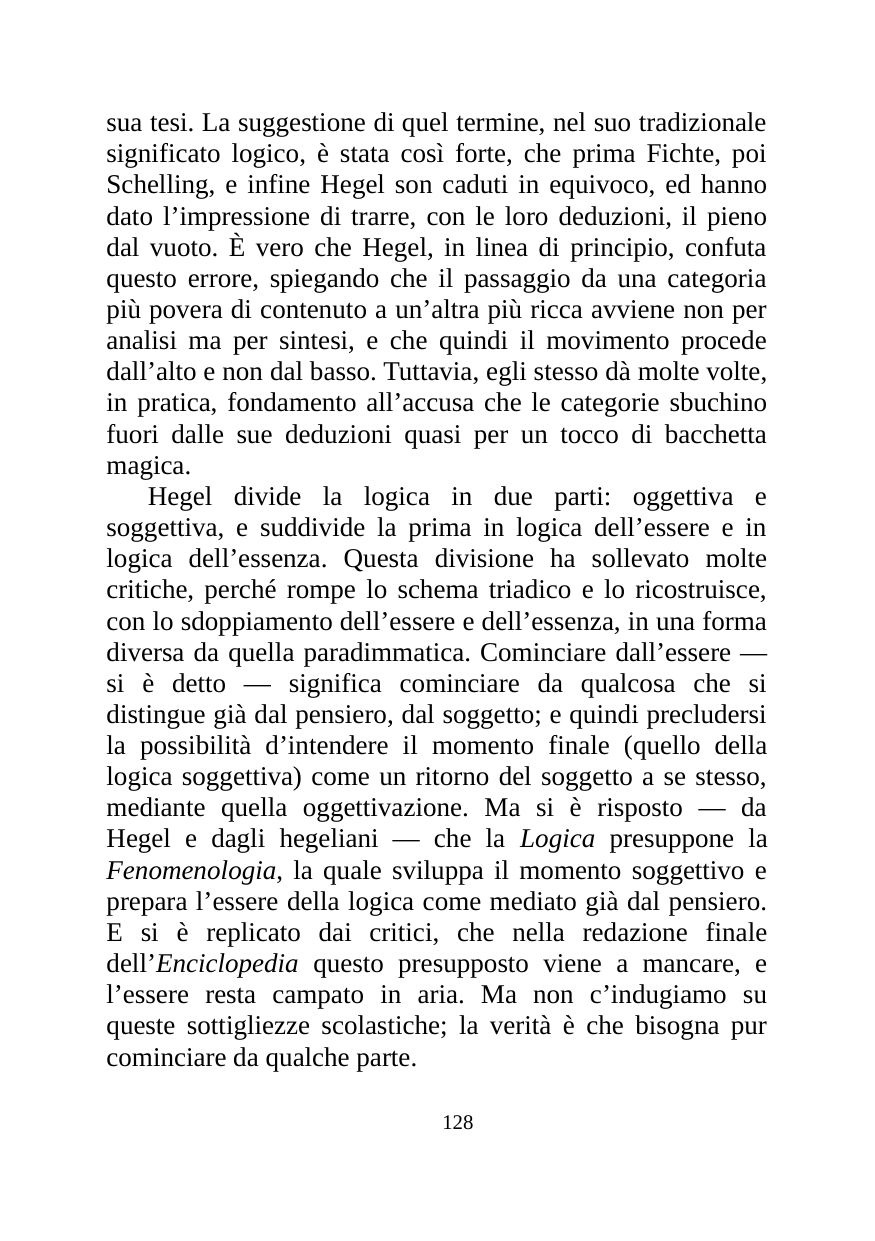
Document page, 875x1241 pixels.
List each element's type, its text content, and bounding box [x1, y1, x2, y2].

text sua tesi. La suggestione di quel termine, nel suo tradizionale significato logico, è stata così forte, che prima Fichte, poi Schelling, e infine Hegel son caduti in equivoco, ed hanno dato l’impressione di trarre, con le loro deduzioni, il pieno dal vuoto. È vero che Hegel, in linea di principio, confuta questo errore, spiegando che il passaggio da una categoria più povera di contenuto a un’altra più ricca avviene non per analisi ma per sintesi, e che quindi il movimento procede dall’alto e non dal basso. Tuttavia, egli stesso dà molte volte, in pratica, fondamento all’accusa che le categorie sbuchino fuori dalle sue deduzioni quasi per un tocco di bacchetta magica. [106, 106, 768, 480]
text Hegel divide la logica in due parti: oggettiva e soggettiva, e suddivide la prima in logica dell’essere e in logica dell’essenza. Questa divisione ha sollevato molte critiche, perché rompe lo schema triadico e lo ricostruisce, con lo sdoppiamento dell’essere e dell’essenza, in una forma diversa da quella paradimmatica. Cominciare dall’essere — si è detto — significa cominciare da qualcosa che si distingue già dal pensiero, dal soggetto; e quindi precludersi la possibilità d’intendere il momento finale (quello della logica soggettiva) come un ritorno del soggetto a se stesso, mediante quella oggettivazione. Ma si è risposto — da Hegel e dagli hegeliani — che la Logica presuppone la Fenomenologia, la quale sviluppa il momento soggettivo e prepara l’essere della logica come mediato già dal pensiero. E si è replicato dai critici, che nella redazione finale dell’Enciclopedia questo presupposto viene a mancare, e l’essere resta campato in aria. Ma non c’indugiamo su queste sottigliezze scolastiche; la verità è che bisogna pur cominciare da qualche parte. [106, 480, 768, 1072]
